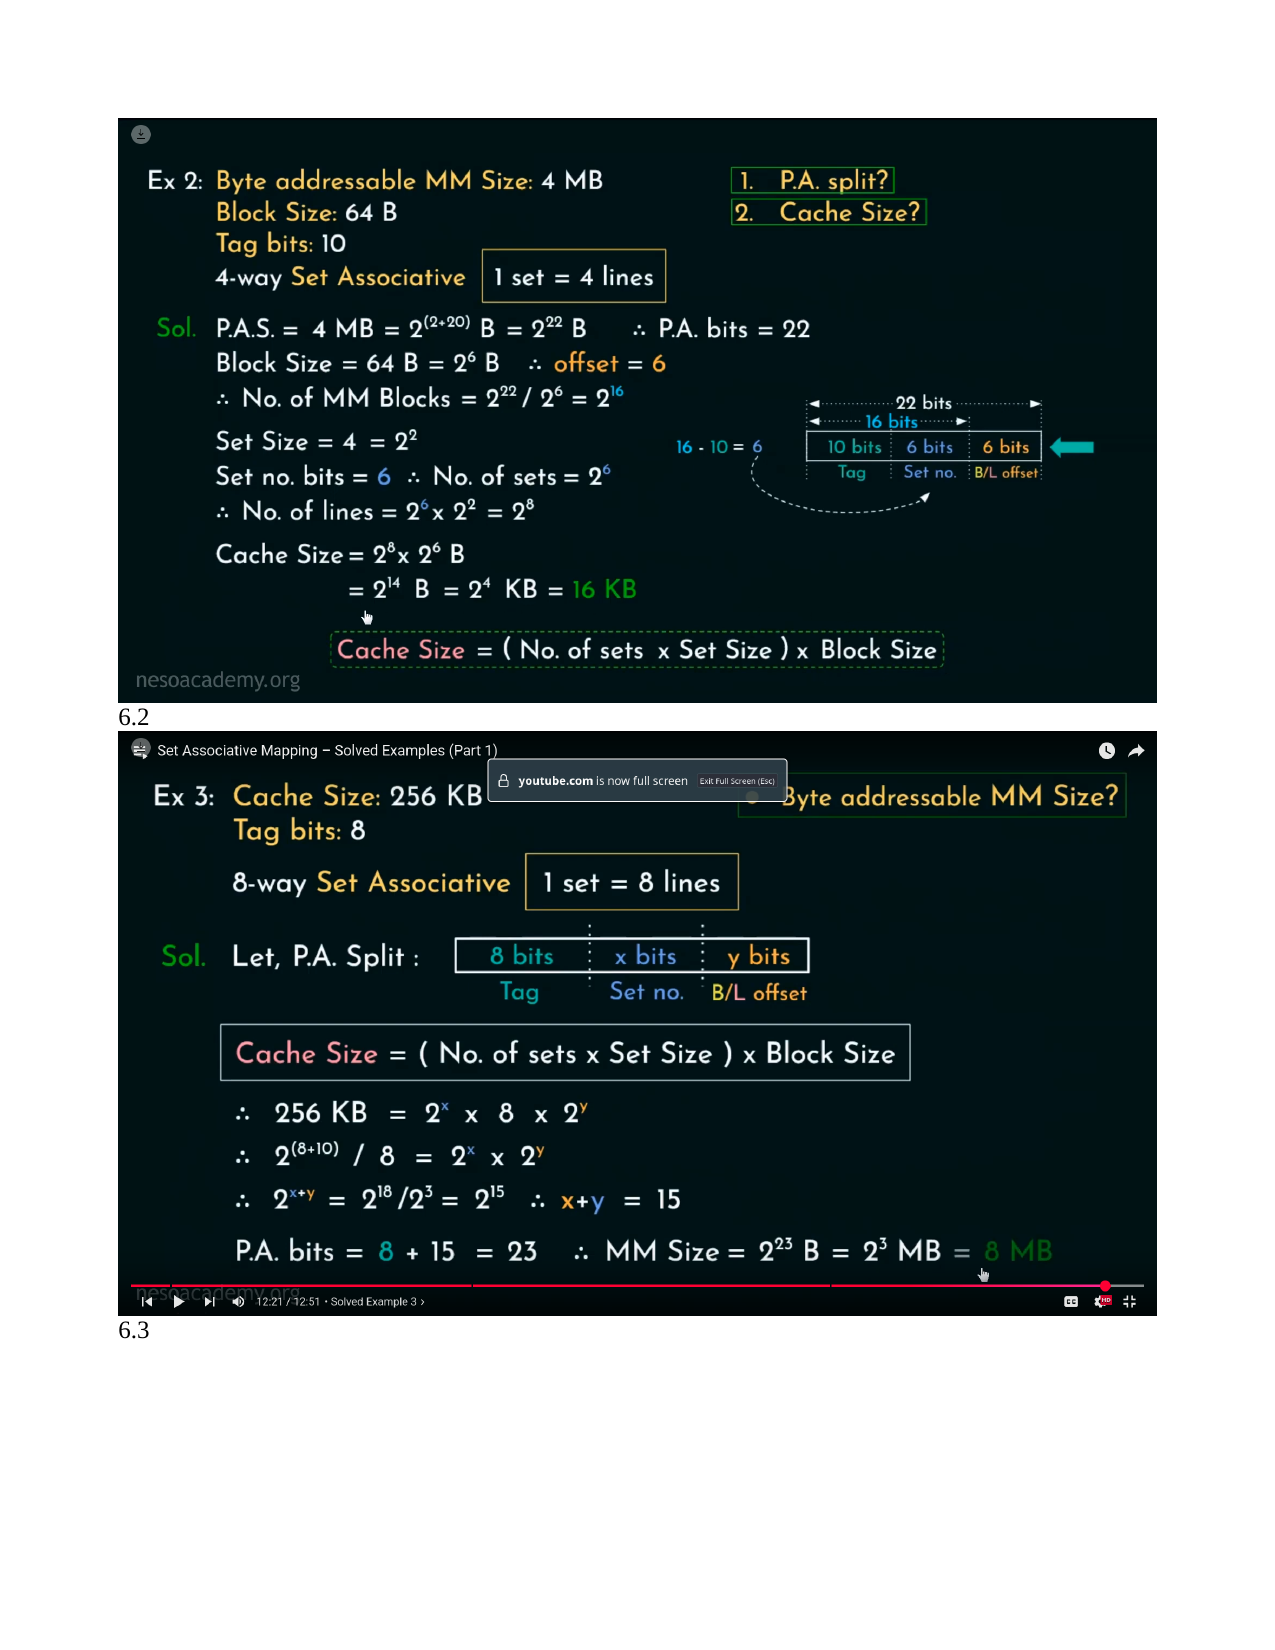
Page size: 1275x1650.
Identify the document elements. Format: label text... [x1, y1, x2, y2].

text 6.2 [118, 703, 1157, 731]
picture [118, 118, 1157, 703]
text 6.3 [118, 1316, 1157, 1344]
picture [118, 731, 1157, 1316]
